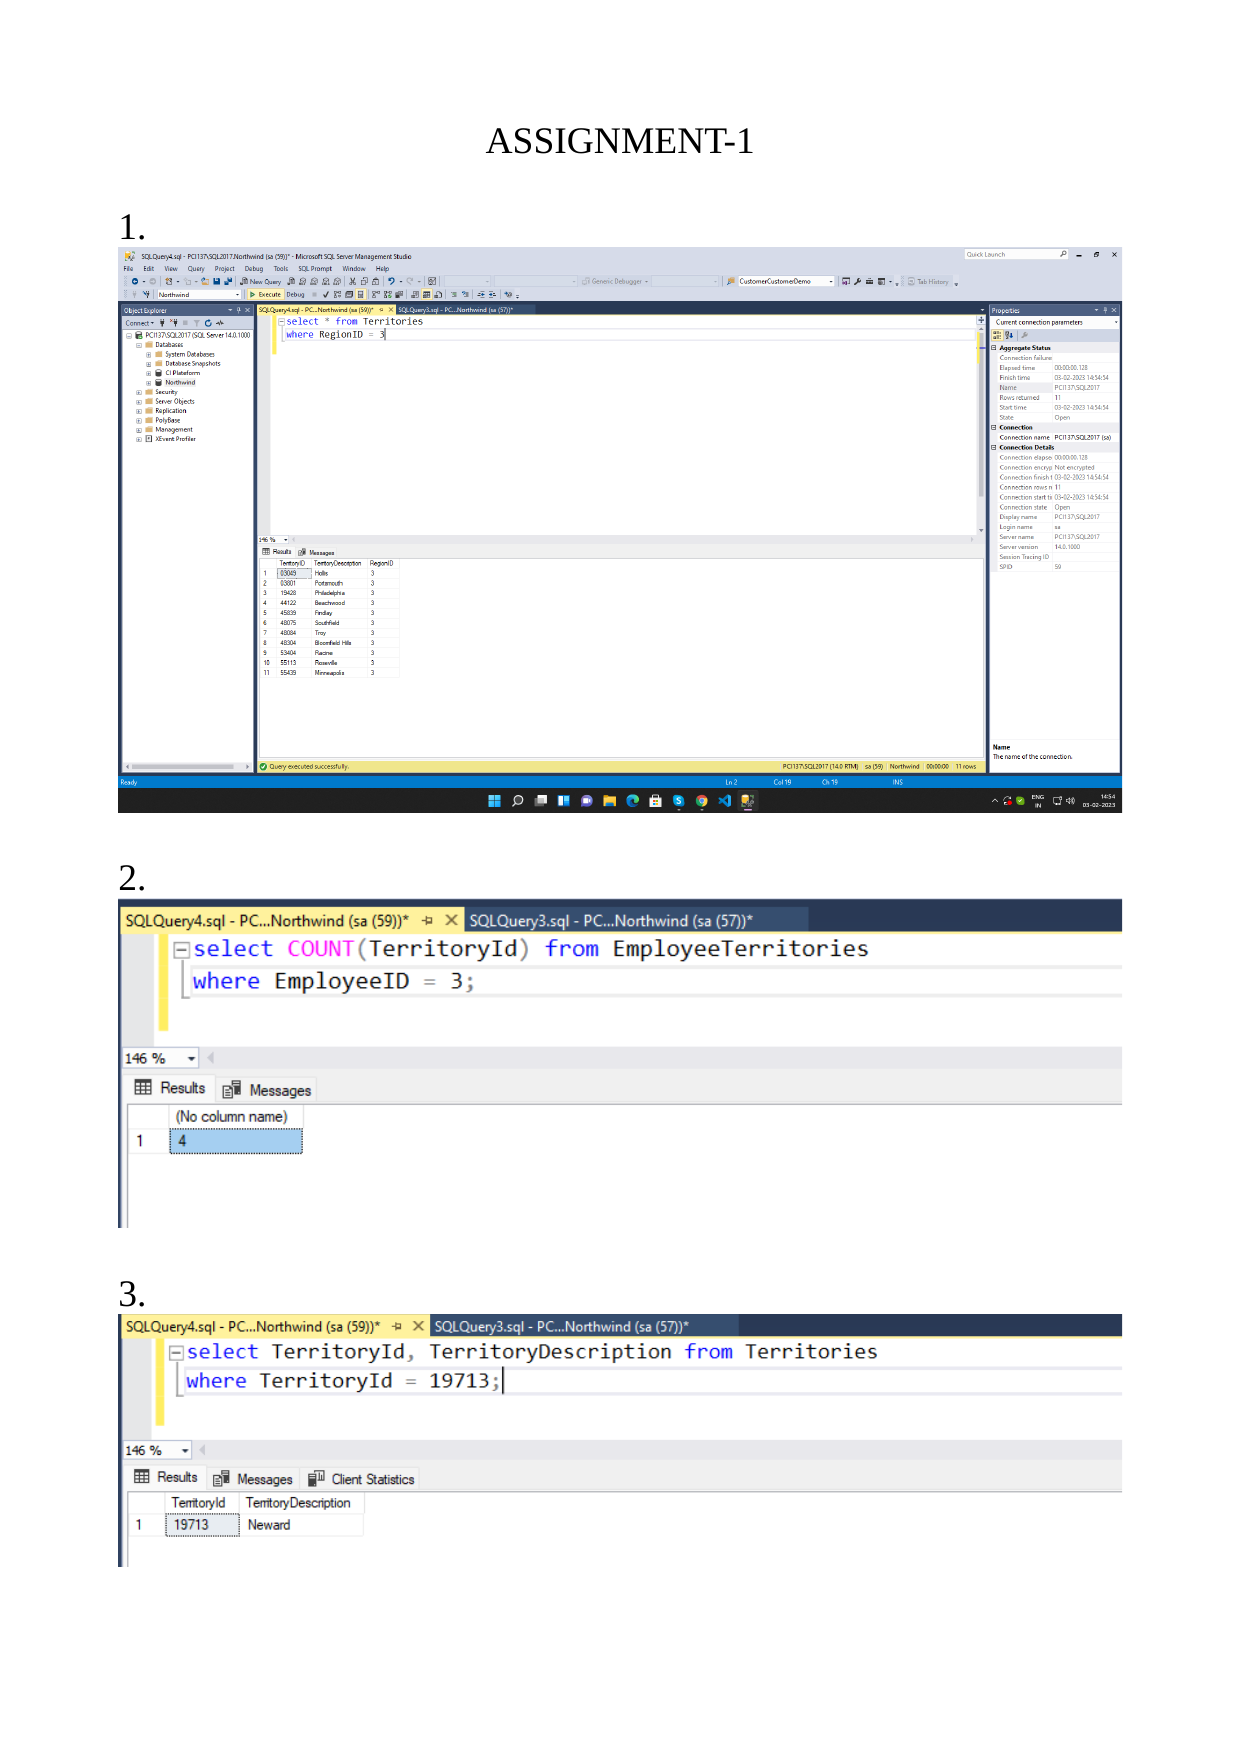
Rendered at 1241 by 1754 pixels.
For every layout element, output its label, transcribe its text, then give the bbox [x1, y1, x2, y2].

picture [118, 898, 1123, 1228]
picture [118, 247, 1123, 813]
text ASSIGNMENT-1 [118, 118, 1122, 161]
picture [118, 1314, 1123, 1567]
text 2. [118, 855, 1122, 898]
text 3. [118, 1271, 1122, 1314]
text 1. [118, 204, 1122, 247]
